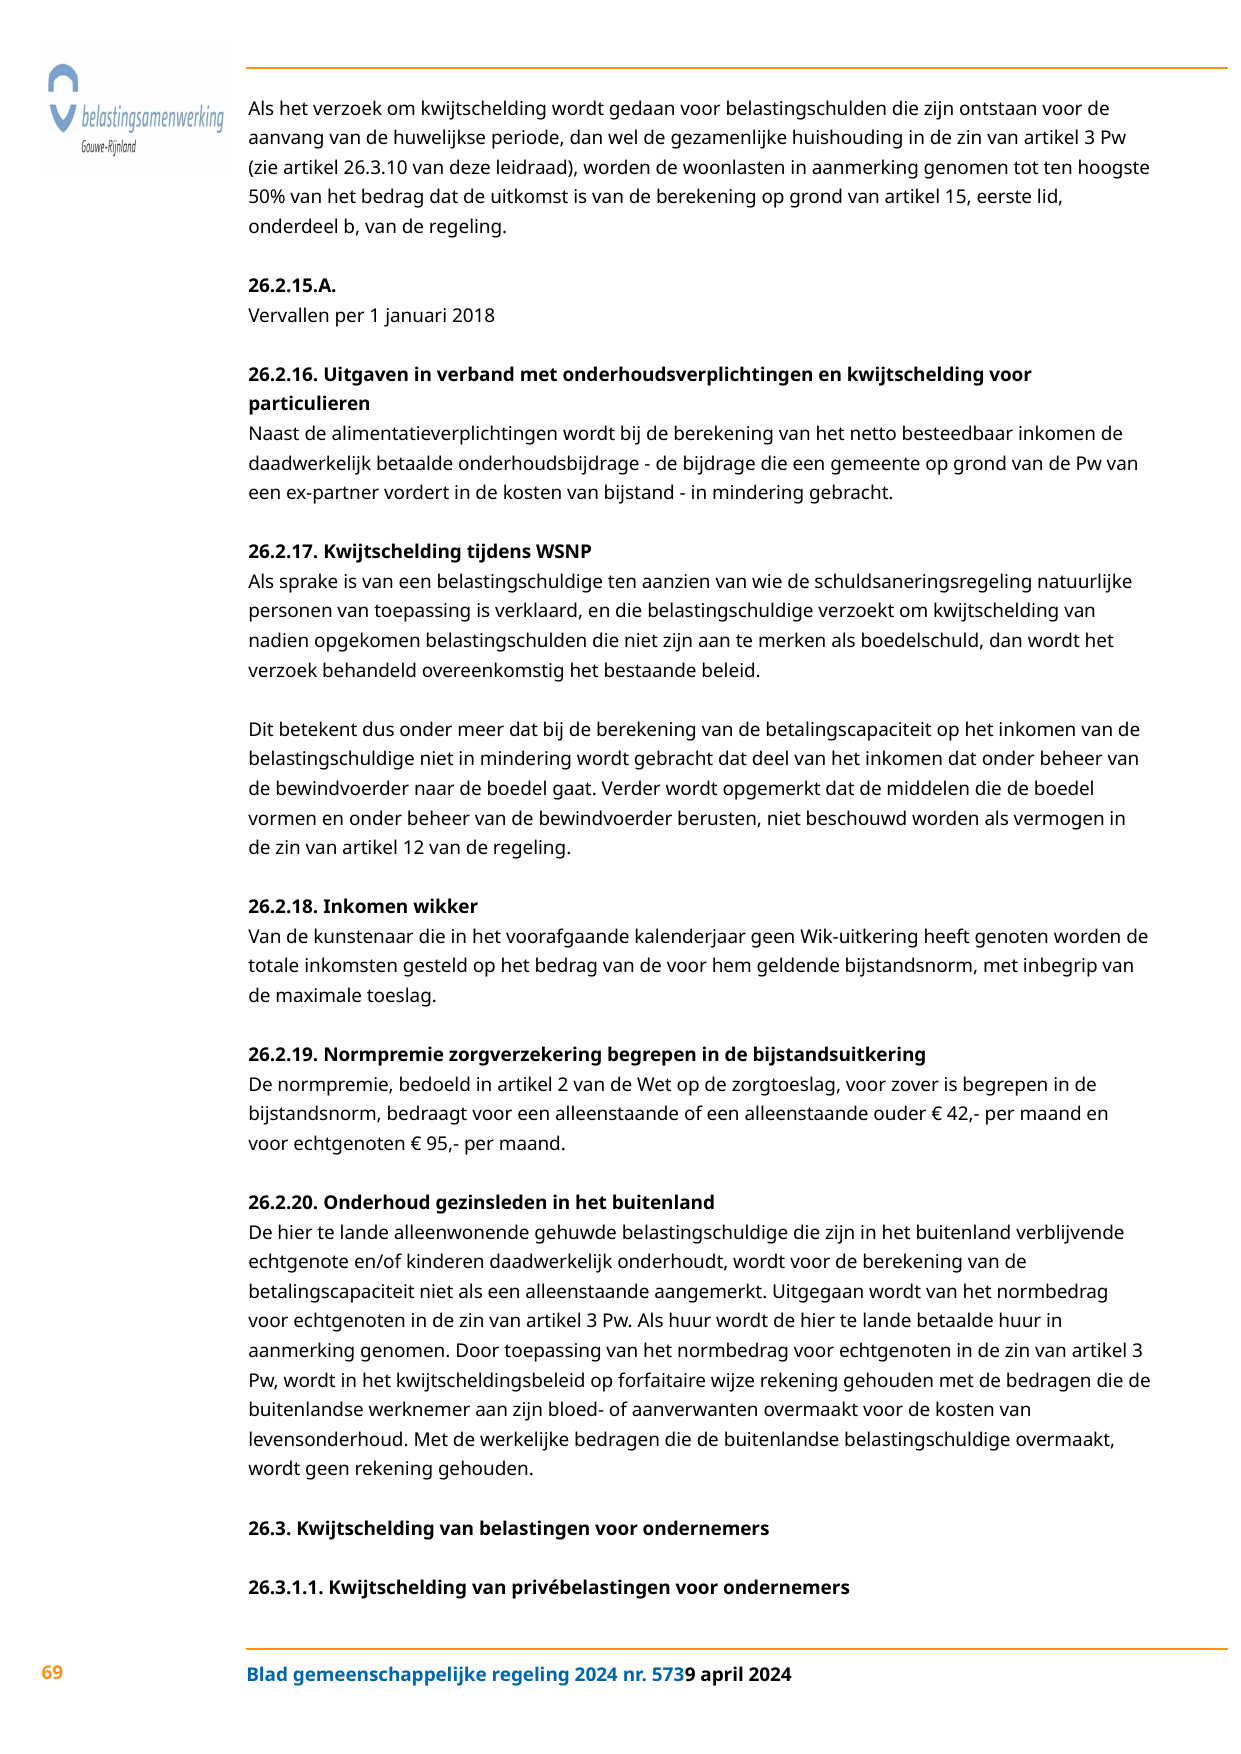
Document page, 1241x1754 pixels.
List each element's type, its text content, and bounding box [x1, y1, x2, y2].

text Vervallen per 1 januari 2018 [248, 302, 1152, 328]
text Als sprake is van een belastingschuldige ten aanzien van wie de schuldsaneringsregeling natuurlijke personen van toepassing is verklaard, en die belastingschuldige verzoekt om kwijtschelding van nadien opgekomen belastingschulden die niet zijn aan te merken als boedelschuld, dan wordt het verzoek behandeld overeenkomstig het bestaande beleid. [248, 568, 1152, 683]
text Als het verzoek om kwijtschelding wordt gedaan voor belastingschulden die zijn ontstaan voor de aanvang van de huwelijkse periode, dan wel de gezamenlijke huishouding in de zin van artikel 3 Pw (zie artikel 26.3.10 van deze leidraad), worden de woonlasten in aanmerking genomen tot ten hoogste 50% van het bedrag dat de uitkomst is van de berekening op grond van artikel 15, eerste lid, onderdeel b, van de regeling. [248, 95, 1152, 239]
text 26.2.15.A. [248, 272, 1152, 298]
text De normpremie, bedoeld in artikel 2 van de Wet op de zorgtoeslag, voor zover is begrepen in de bijstandsnorm, bedraagt voor een alleenstaande of een alleenstaande ouder € 42,- per maand en voor echtgenoten € 95,- per maand. [248, 1071, 1152, 1156]
text 26.2.20. Onderhoud gezinsleden in het buitenland [248, 1189, 1152, 1215]
picture [41, 47, 231, 172]
text 26.3.1.1. Kwijtschelding van privébelastingen voor ondernemers [248, 1574, 1152, 1600]
text De hier te lande alleenwonende gehuwde belastingschuldige die zijn in het buitenland verblijvende echtgenote en/of kinderen daadwerkelijk onderhoudt, wordt voor de berekening van de betalingscapaciteit niet als een alleenstaande aangemerkt. Uitgegaan wordt van het normbedrag voor echtgenoten in de zin van artikel 3 Pw. Als huur wordt de hier te lande betaalde huur in aanmerking genomen. Door toepassing van het normbedrag voor echtgenoten in de zin van artikel 3 Pw, wordt in het kwijtscheldingsbeleid op forfaitaire wijze rekening gehouden met de bedragen die de buitenlandse werknemer aan zijn bloed- of aanverwanten overmaakt voor de kosten van levensonderhoud. Met de werkelijke bedragen die de buitenlandse belastingschuldige overmaakt, wordt geen rekening gehouden. [248, 1219, 1152, 1481]
text Dit betekent dus onder meer dat bij de berekening van de betalingscapaciteit op het inkomen van de belastingschuldige niet in mindering wordt gebracht dat deel van het inkomen dat onder beheer van de bewindvoerder naar de boedel gaat. Verder wordt opgemerkt dat de middelen die de boedel vormen en onder beheer van de bewindvoerder berusten, niet beschouwd worden als vermogen in de zin van artikel 12 van de regeling. [248, 716, 1152, 860]
text 26.2.17. Kwijtschelding tijdens WSNP [248, 538, 1152, 564]
text Van de kunstenaar die in het voorafgaande kalenderjaar geen Wik-uitkering heeft genoten worden de totale inkomsten gesteld op het bedrag van de voor hem geldende bijstandsnorm, met inbegrip van de maximale toeslag. [248, 923, 1152, 1008]
text 26.2.16. Uitgaven in verband met onderhoudsverplichtingen en kwijtschelding voor particulieren [248, 361, 1152, 416]
text Naast de alimentatieverplichtingen wordt bij de berekening van het netto besteedbaar inkomen de daadwerkelijk betaalde onderhoudsbijdrage - de bijdrage die een gemeente op grond van de Pw van een ex-partner vordert in de kosten van bijstand - in mindering gebracht. [248, 420, 1152, 505]
text 26.2.19. Normpremie zorgverzekering begrepen in de bijstandsuitkering [248, 1041, 1152, 1067]
text 26.3. Kwijtschelding van belastingen voor ondernemers [248, 1515, 1152, 1541]
text 26.2.18. Inkomen wikker [248, 893, 1152, 919]
